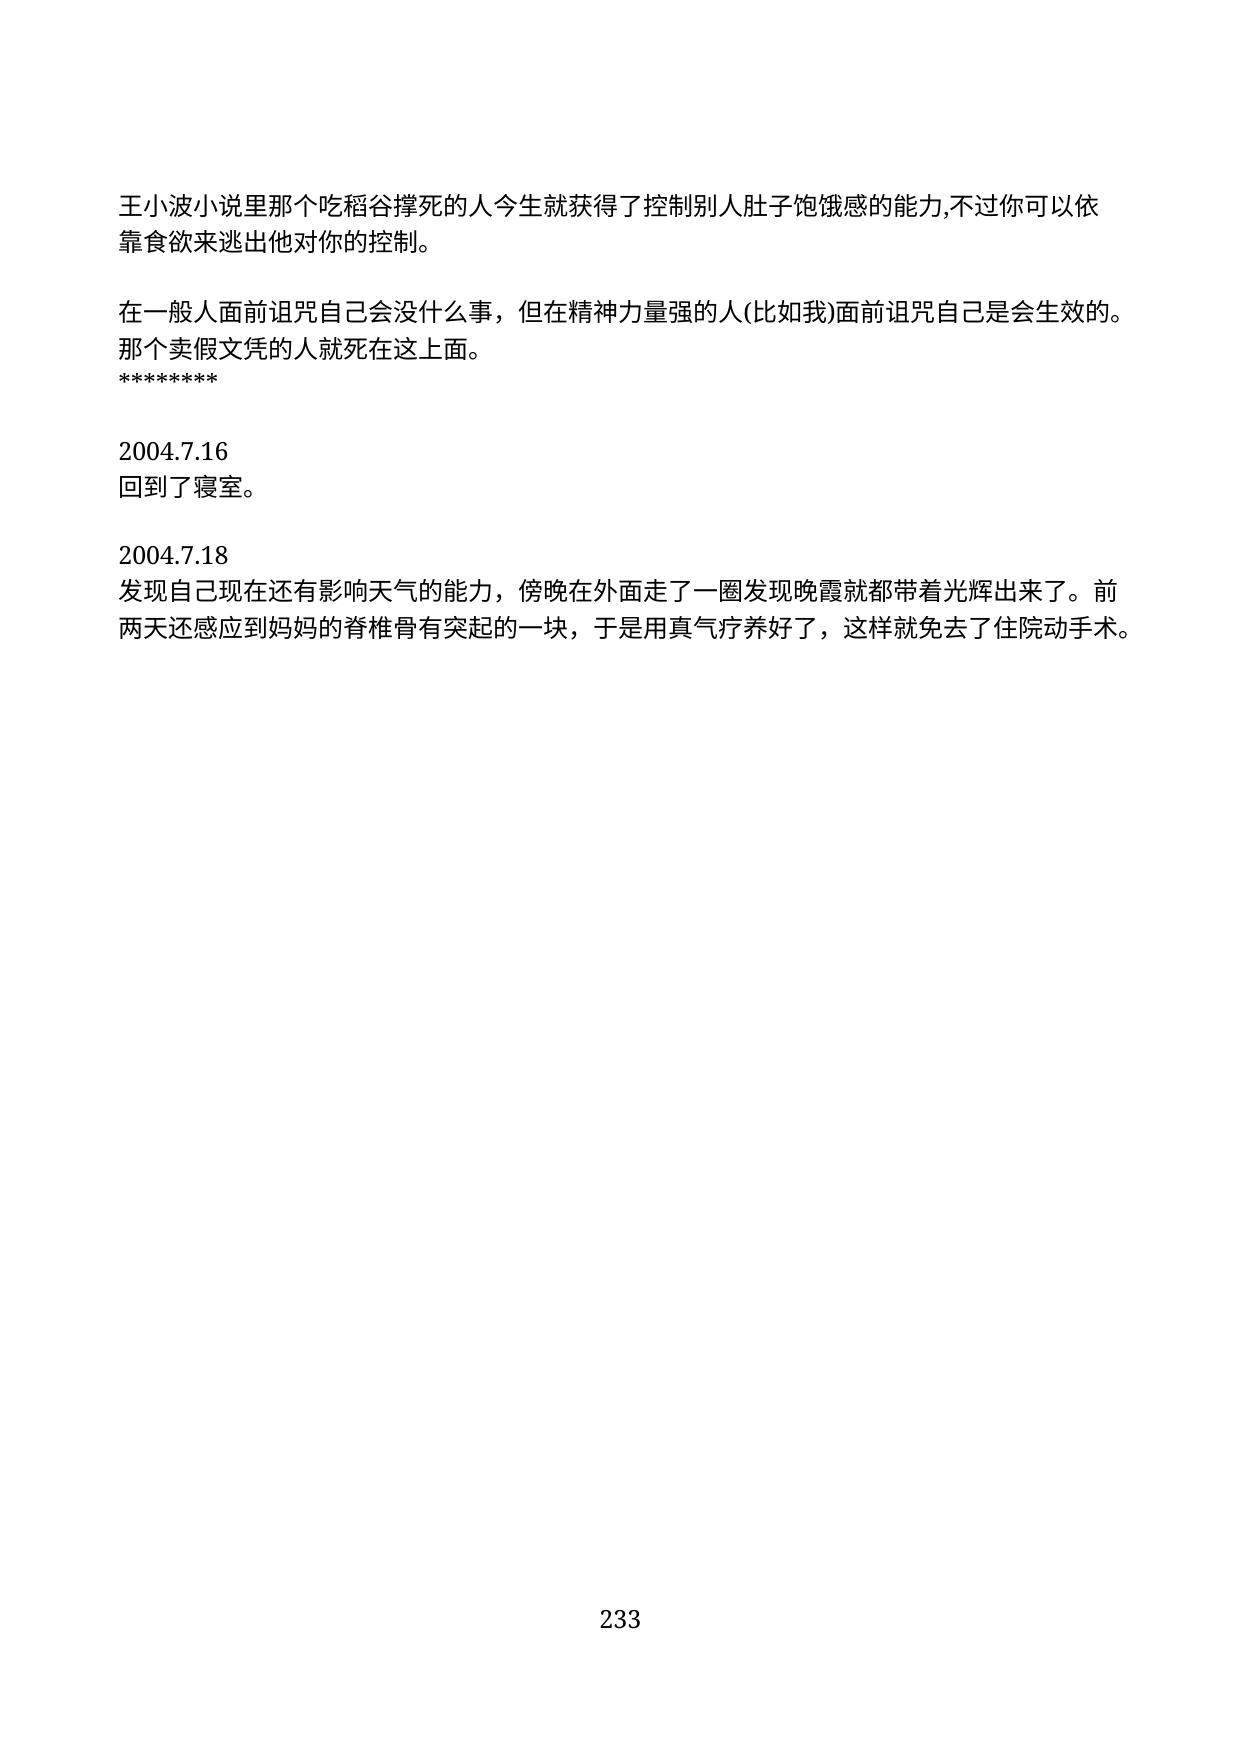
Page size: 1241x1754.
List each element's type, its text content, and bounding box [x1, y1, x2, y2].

text 在一般人面前诅咒自己会没什么事，但在精神力量强的人(比如我)面前诅咒自己是会生效的。那个卖假文凭的人就死在这上面。 [118, 293, 1122, 365]
text 王小波小说里那个吃稻谷撑死的人今生就获得了控制别人肚子饱饿感的能力,不过你可以依靠食欲来逃出他对你的控制。 [118, 186, 1122, 259]
text 回到了寝室。 [118, 467, 1122, 504]
text 2004.7.18 [118, 538, 1122, 572]
text 2004.7.16 [118, 433, 1122, 467]
text ******** [118, 365, 1122, 399]
text 发现自己现在还有影响天气的能力，傍晚在外面走了一圈发现晚霞就都带着光辉出来了。前两天还感应到妈妈的脊椎骨有突起的一块，于是用真气疗养好了，这样就免去了住院动手术。 [118, 572, 1122, 644]
